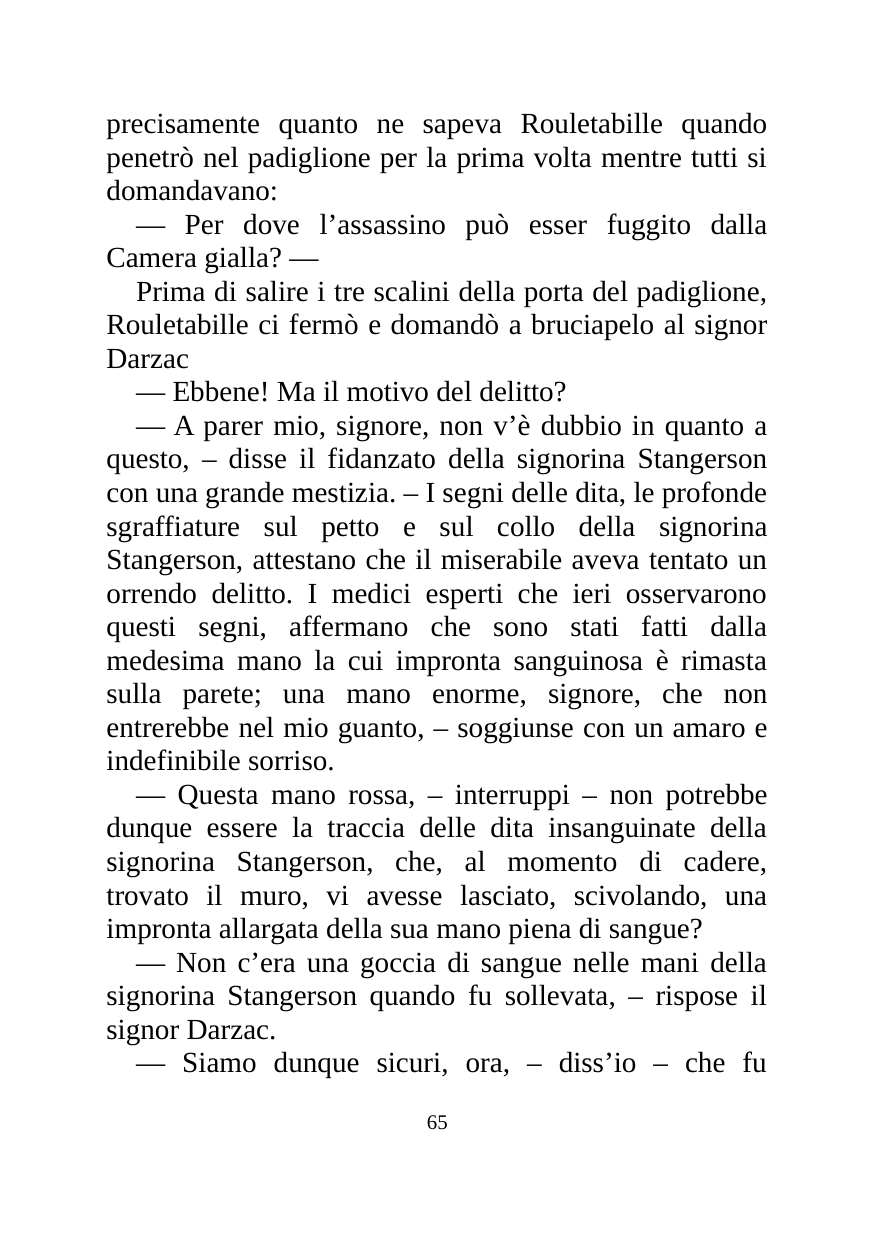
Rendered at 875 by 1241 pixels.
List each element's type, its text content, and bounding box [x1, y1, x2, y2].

text precisamente quanto ne sapeva Rouletabille quando penetrò nel padiglione per la prima volta mentre tutti si domandavano: [106, 106, 768, 207]
text Prima di salire i tre scalini della porta del padiglione, Rouletabille ci fermò e domandò a bruciapelo al signor Darzac [106, 274, 768, 374]
text — Per dove l’assassino può esser fuggito dalla Camera gialla? — [106, 207, 768, 274]
text — Siamo dunque sicuri, ora, – diss’io – che fu [106, 1045, 768, 1079]
text — Questa mano rossa, – interruppi – non potrebbe dunque essere la traccia delle dita insanguinate della signorina Stangerson, che, al momento di cadere, trovato il muro, vi avesse lasciato, scivolando, una impronta allargata della sua mano piena di sangue? [106, 777, 768, 945]
text — Ebbene! Ma il motivo del delitto? [106, 374, 768, 408]
text — Non c’era una goccia di sangue nelle mani della signorina Stangerson quando fu sollevata, – rispose il signor Darzac. [106, 945, 768, 1045]
text — A parer mio, signore, non v’è dubbio in quanto a questo, – disse il fidanzato della signorina Stangerson con una grande mestizia. – I segni delle dita, le profonde sgraffiature sul petto e sul collo della signorina Stangerson, attestano che il miserabile aveva tentato un orrendo delitto. I medici esperti che ieri osservarono questi segni, affermano che sono stati fatti dalla medesima mano la cui impronta sanguinosa è rimasta sulla parete; una mano enorme, signore, che non entrerebbe nel mio guanto, – soggiunse con un amaro e indefinibile sorriso. [106, 408, 768, 777]
